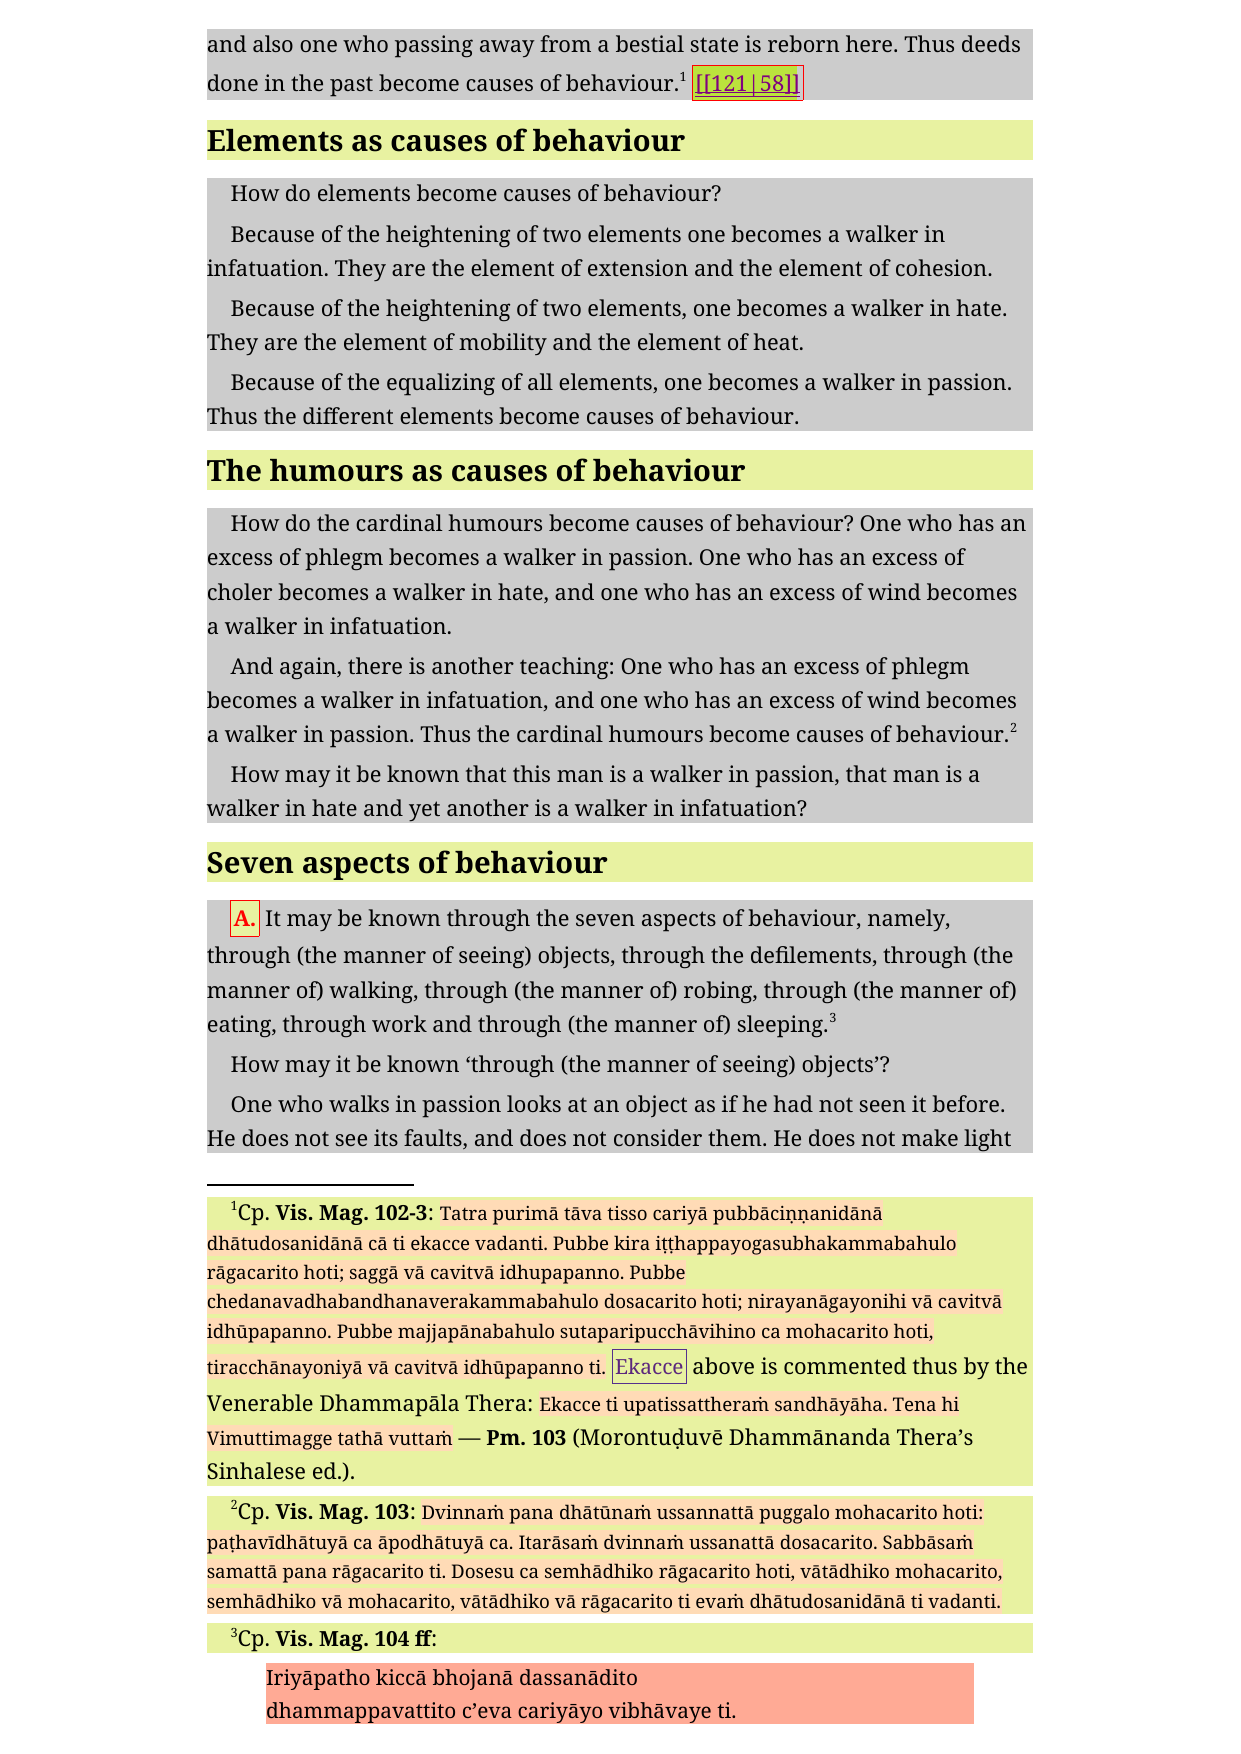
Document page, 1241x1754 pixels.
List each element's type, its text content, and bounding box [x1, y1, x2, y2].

text Cp. Vis. Mag. 104 ff: [207, 1623, 1033, 1653]
text Because of the heightening of two elements one becomes a walker in infatuation. They are the element of extension and the element of cohesion. [207, 218, 1033, 282]
text Iriyāpatho kiccā bhojanā dassanādito dhammappavattito c’eva cariyāyo vibhāvaye ti. [266, 1663, 974, 1724]
text Cp. Vis. Mag. 103: Dvinnaṁ pana dhātūnaṁ ussannattā puggalo mohacarito hoti: paṭhavīdhātuyā ca āpodhātuyā ca. Itarāsaṁ dvinnaṁ ussanattā dosacarito. Sabbāsaṁ samattā pana rāgacarito ti. Dosesu ca semhādhiko rāgacarito hoti, vātādhiko mohacarito, semhādhiko vā mohacarito, vātādhiko vā rāgacarito ti evaṁ dhātudosanidānā ti vadanti. [207, 1496, 1033, 1614]
text and also one who passing away from a bestial state is reborn here. Thus deeds done in the past become causes of behaviour. [[121|58]] [207, 29, 1033, 100]
text And again, there is another teaching: One who has an excess of phlegm becomes a walker in infatuation, and one who has an excess of wind becomes a walker in passion. Thus the cardinal humours become causes of behaviour. [207, 651, 1033, 749]
text How do the cardinal humours become causes of behaviour? One who has an excess of phlegm becomes a walker in passion. One who has an excess of choler becomes a walker in hate, and one who has an excess of wind becomes a walker in infatuation. [207, 508, 1033, 640]
text Cp. Vis. Mag. 102-3: Tatra purimā tāva tisso cariyā pubbāciṇṇanidānā dhātudosanidānā cā ti ekacce vadanti. Pubbe kira iṭṭhappayogasubhakammabahulo rāgacarito hoti; saggā vā cavitvā idhupapanno. Pubbe chedanavadhabandhanaverakammabahulo dosacarito hoti; nirayanāgayonihi vā cavitvā idhūpapanno. Pubbe majjapānabahulo sutaparipucchāvihino ca mohacarito hoti, tiracchānayoniyā vā cavitvā idhūpapanno ti. Ekacce above is commented thus by the Venerable Dhammapāla Thera: Ekacce ti upatissattheraṁ sandhāyāha. Tena hi Vimuttimagge tathā vuttaṁ — Pm. 103 (Morontuḍuvē Dhammānanda Thera’s Sinhalese ed.). [207, 1197, 1033, 1486]
subtitle Seven aspects of behaviour [207, 842, 1033, 882]
text How may it be known that this man is a walker in passion, that man is a walker in hate and yet another is a walker in infatuation? [207, 759, 1033, 823]
text How do elements become causes of behaviour? [207, 178, 1033, 208]
subtitle The humours as causes of behaviour [207, 450, 1033, 490]
subtitle Elements as causes of behaviour [207, 120, 1033, 160]
text One who walks in passion looks at an object as if he had not seen it before. He does not see its faults, and does not consider them. He does not make light [207, 1089, 1033, 1153]
text How may it be known ‘through (the manner of seeing) objects’? [207, 1049, 1033, 1079]
text A. It may be known through the seven aspects of behaviour, namely, through (the manner of seeing) objects, through the defilements, through (the manner of) walking, through (the manner of) robing, through (the manner of) eating, through work and through (the manner of) sleeping. [207, 900, 1033, 1038]
text Because of the heightening of two elements, one becomes a walker in hate. They are the element of mobility and the element of heat. [207, 293, 1033, 357]
text Because of the equalizing of all elements, one becomes a walker in passion. Thus the different elements become causes of behaviour. [207, 367, 1033, 431]
